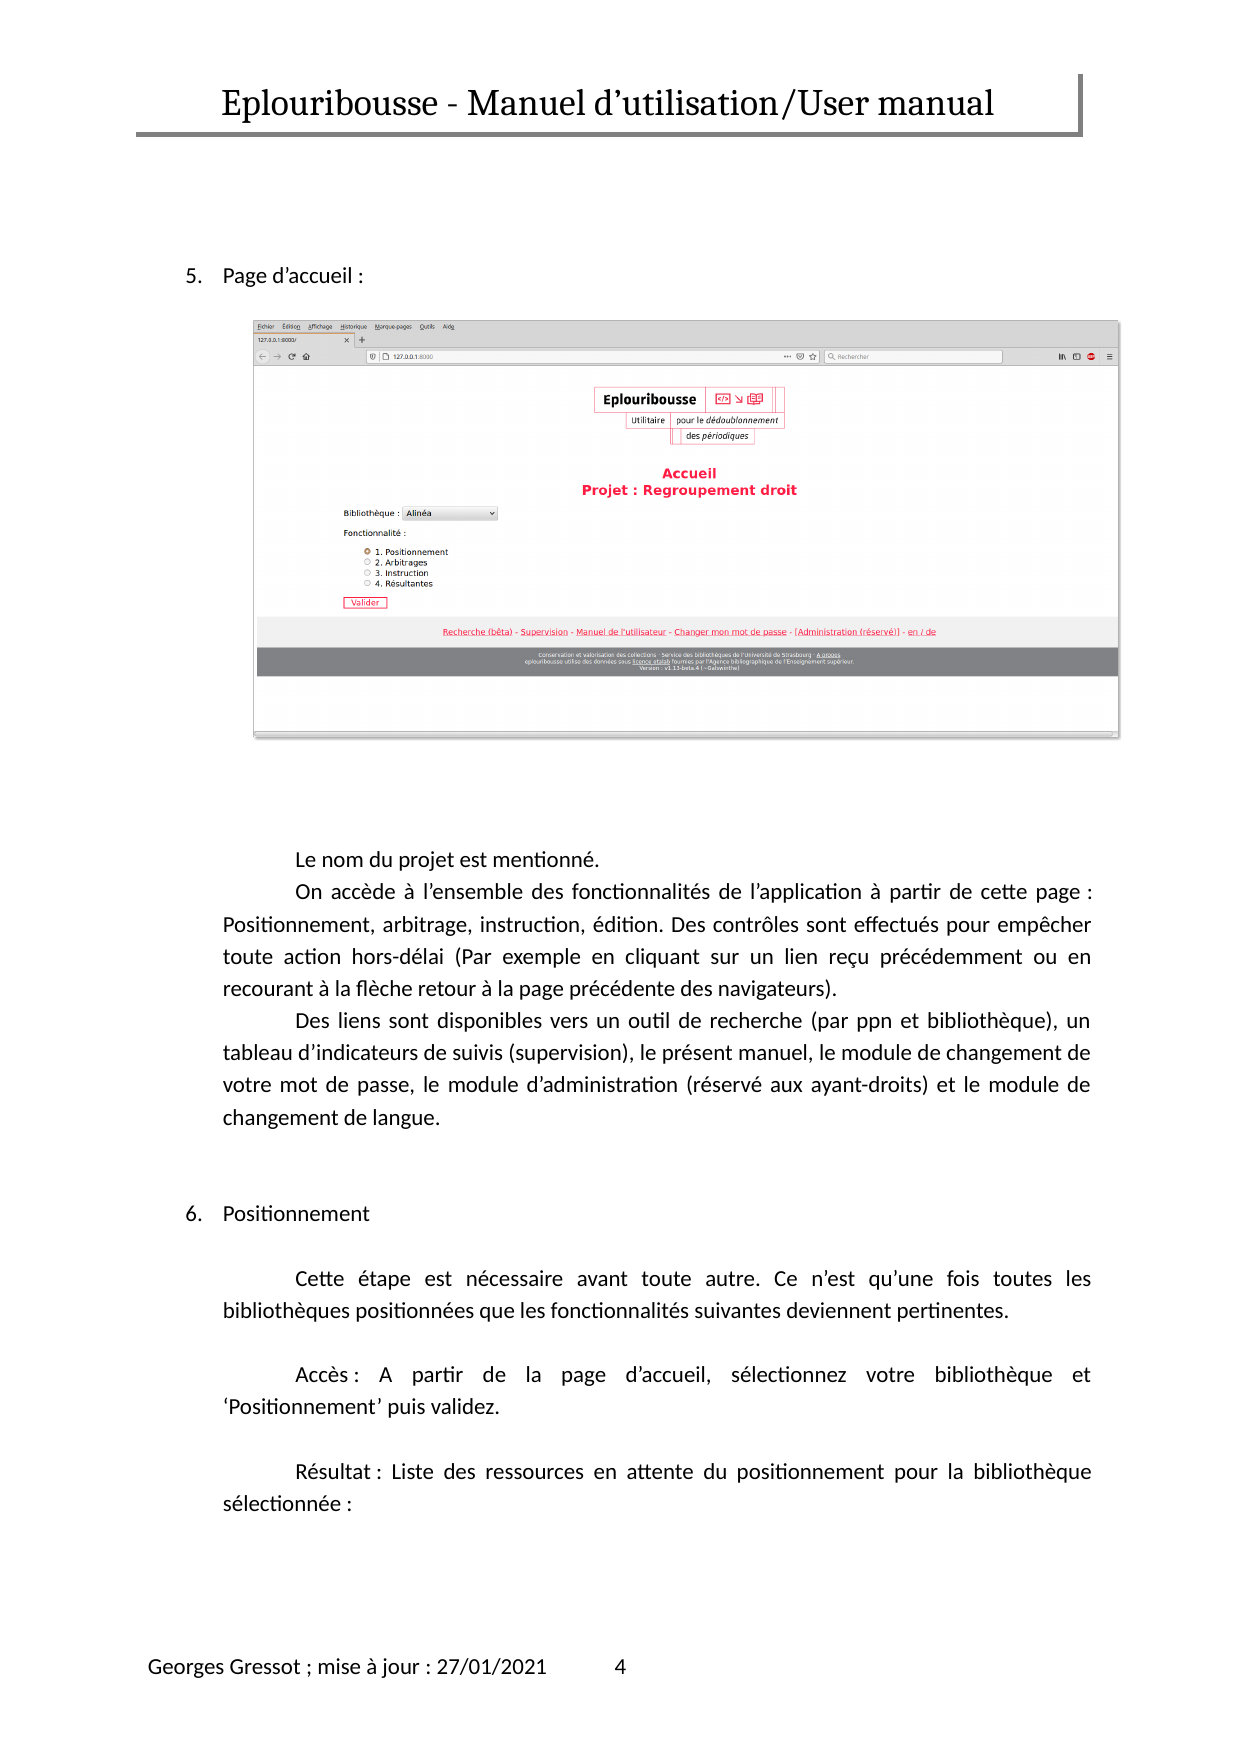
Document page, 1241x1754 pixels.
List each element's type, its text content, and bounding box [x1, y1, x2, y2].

list Page d’accueil : [185, 261, 1093, 289]
list Accès : A partir de la page d’accueil, sélectionnez votre bibliothèque et ‘Positionnement’ puis validez. [223, 1360, 1093, 1421]
list Le nom du projet est mentionné. [223, 845, 1093, 873]
list Des liens sont disponibles vers un outil de recherche (par ppn et bibliothèque), un tableau d’indicateurs de suivis (supervision), le présent manuel, le module de changement de votre mot de passe, le module d’administration (réservé aux ayant-droits) et le module de changement de langue. [223, 1006, 1093, 1131]
list Positionnement [185, 1199, 1093, 1227]
list Résultat : Liste des ressources en attente du positionnement pour la bibliothèque sélectionnée : [223, 1457, 1093, 1517]
list Cette étape est nécessaire avant toute autre. Ce n’est qu’une fois toutes les bibliothèques positionnées que les fonctionnalités suivantes deviennent pertinentes. [223, 1264, 1093, 1324]
picture [251, 318, 1122, 741]
list On accède à l’ensemble des fonctionnalités de l’application à partir de cette page : Positionnement, arbitrage, instruction, édition. Des contrôles sont effectués pour empêcher toute action hors-délai (Par exemple en cliquant sur un lien reçu précédemment ou en recourant à la flèche retour à la page précédente des navigateurs). [223, 877, 1093, 1002]
